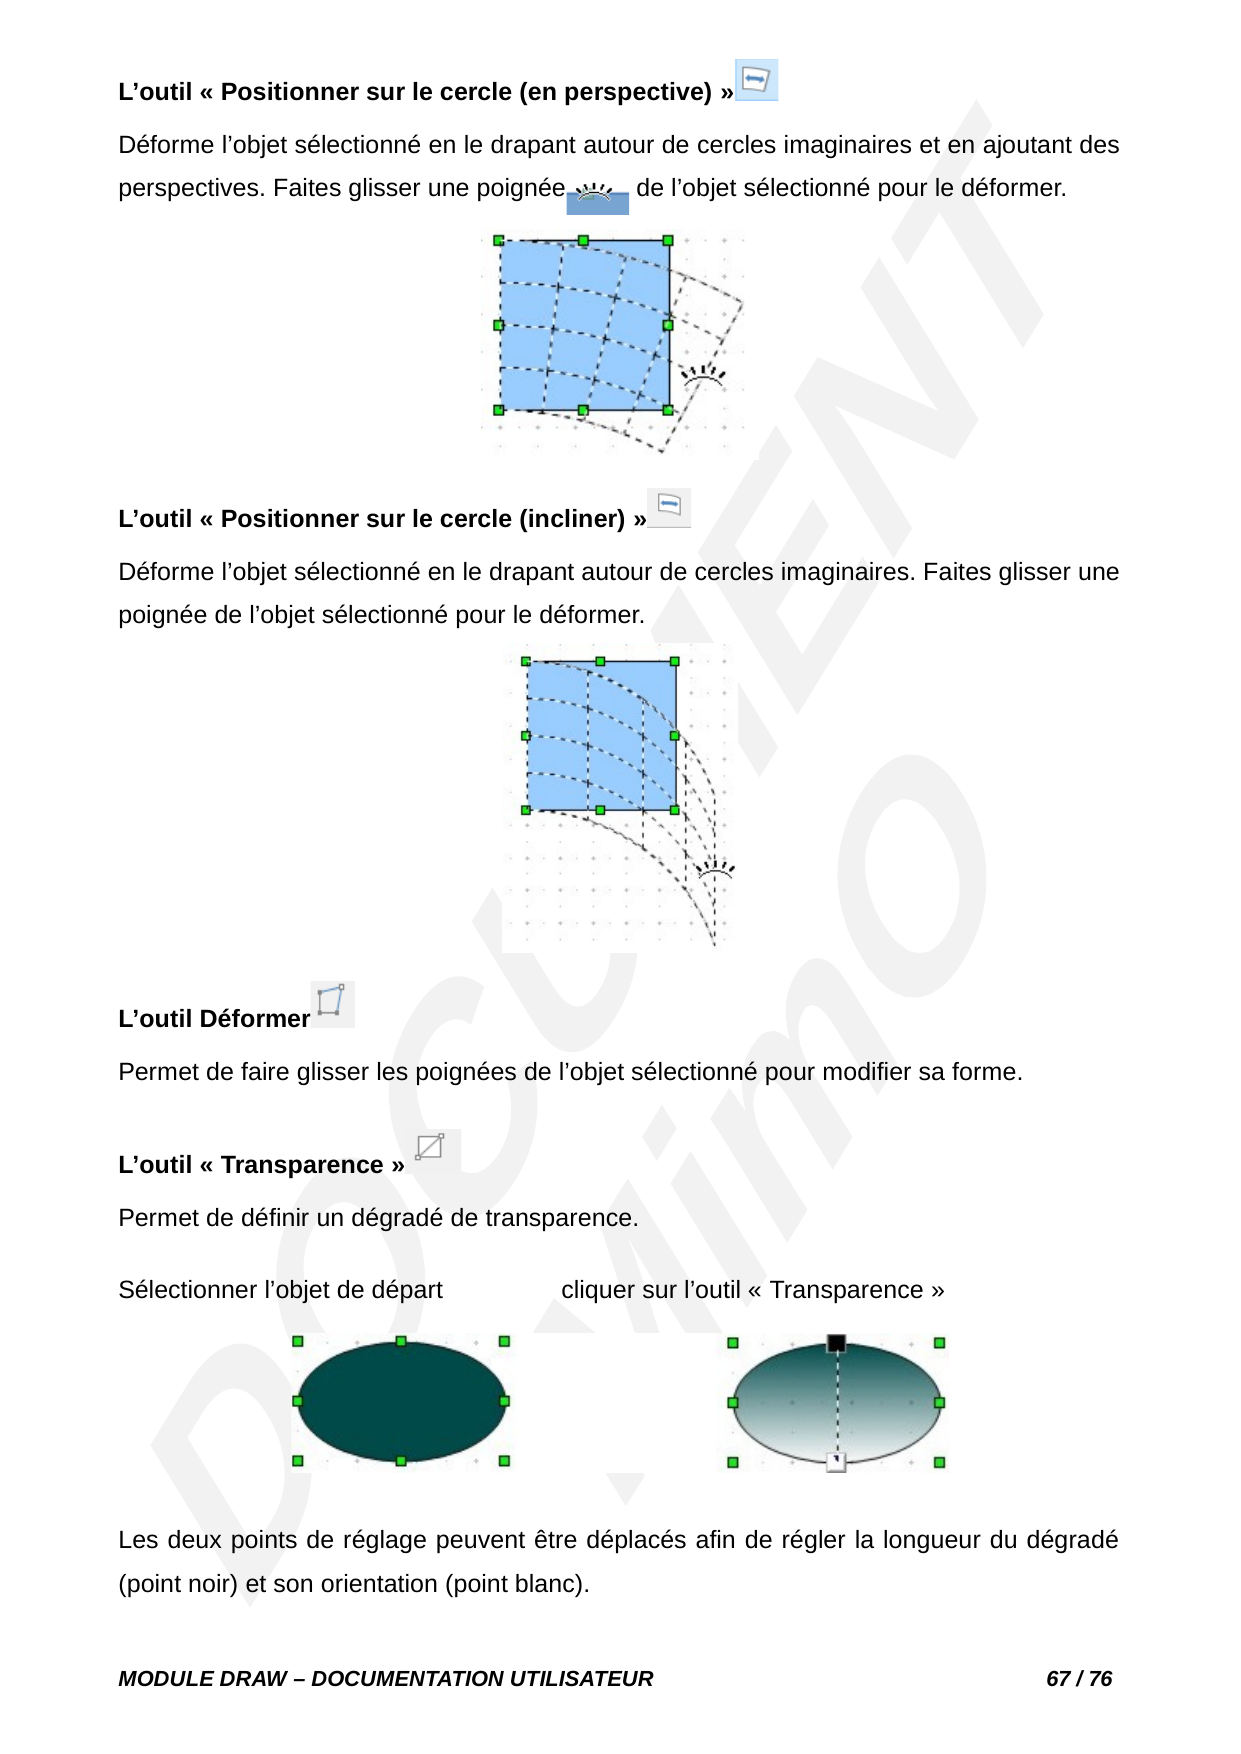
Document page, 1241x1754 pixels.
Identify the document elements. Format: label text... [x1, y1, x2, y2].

text Sélectionner l’objet de départ cliquer sur l’outil « Transparence » [118, 1275, 1122, 1304]
picture [734, 59, 779, 101]
picture [405, 1129, 462, 1174]
text L’outil « Transparence » [118, 1129, 1122, 1179]
text Les deux points de réglage peuvent être déplacés afin de régler la longueur du dégradé (point noir) et son orientation (point blanc). [118, 1525, 1122, 1598]
text Permet de faire glisser les poignées de l’objet sélectionné pour modifier sa forme. [118, 1056, 1122, 1086]
text Déforme l’objet sélectionné en le drapant autour de cercles imaginaires. Faites glisser une poignée de l’objet sélectionné pour le déformer. [118, 556, 1122, 629]
picture [647, 488, 692, 528]
text Permet de définir un dégradé de transparence. [118, 1202, 1122, 1232]
picture [310, 981, 355, 1028]
picture [291, 1333, 949, 1473]
text L’outil Déformer [118, 981, 1122, 1033]
picture [566, 178, 630, 215]
text L’outil « Positionner sur le cercle (en perspective) » [118, 59, 1122, 106]
picture [481, 229, 760, 460]
text L’outil « Positionner sur le cercle (incliner) » [118, 488, 1122, 533]
text Déforme l’objet sélectionné en le drapant autour de cercles imaginaires et en ajoutant des perspectives. Faites glisser une poignée de l’objet sélectionné pour le déformer. [118, 130, 1122, 215]
picture [502, 643, 739, 953]
